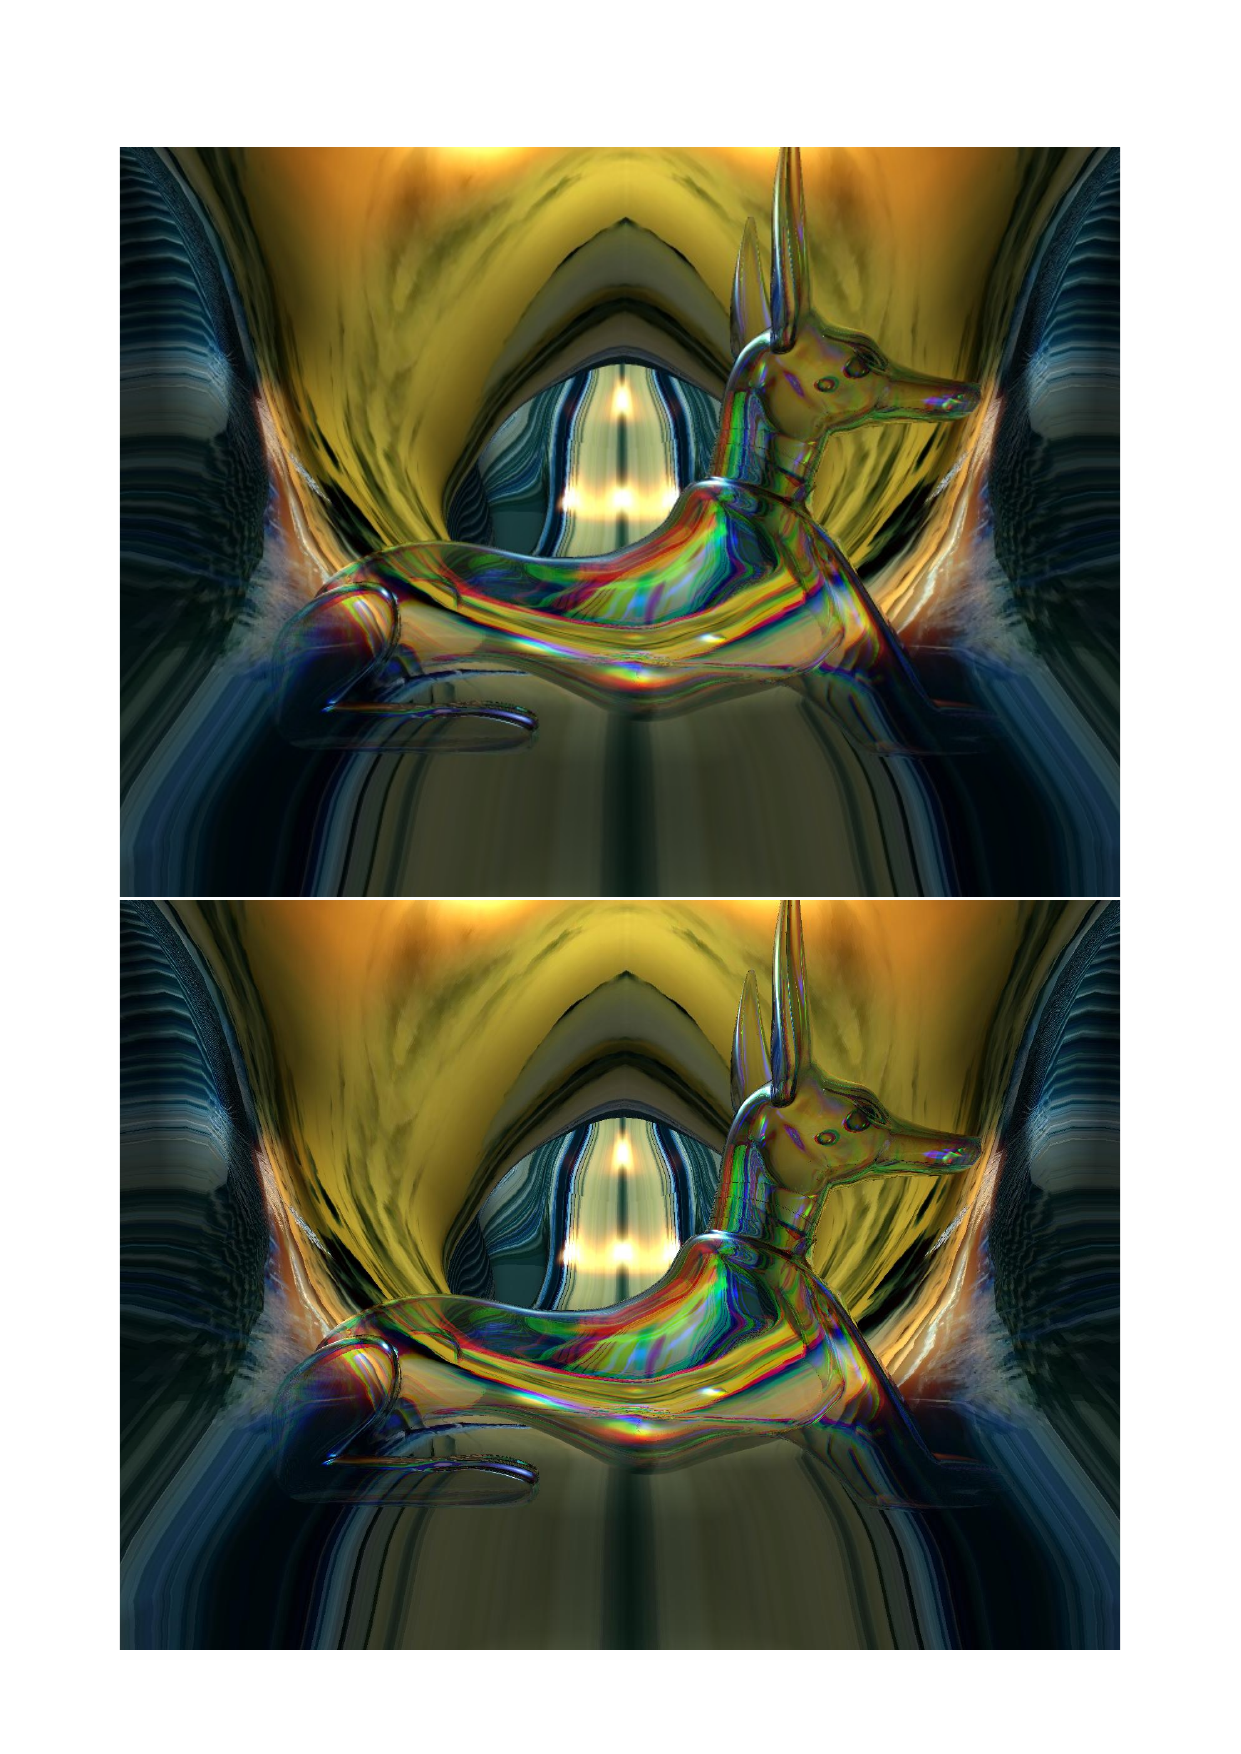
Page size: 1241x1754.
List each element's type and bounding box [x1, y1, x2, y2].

picture [119, 900, 1121, 1650]
picture [119, 147, 1121, 897]
